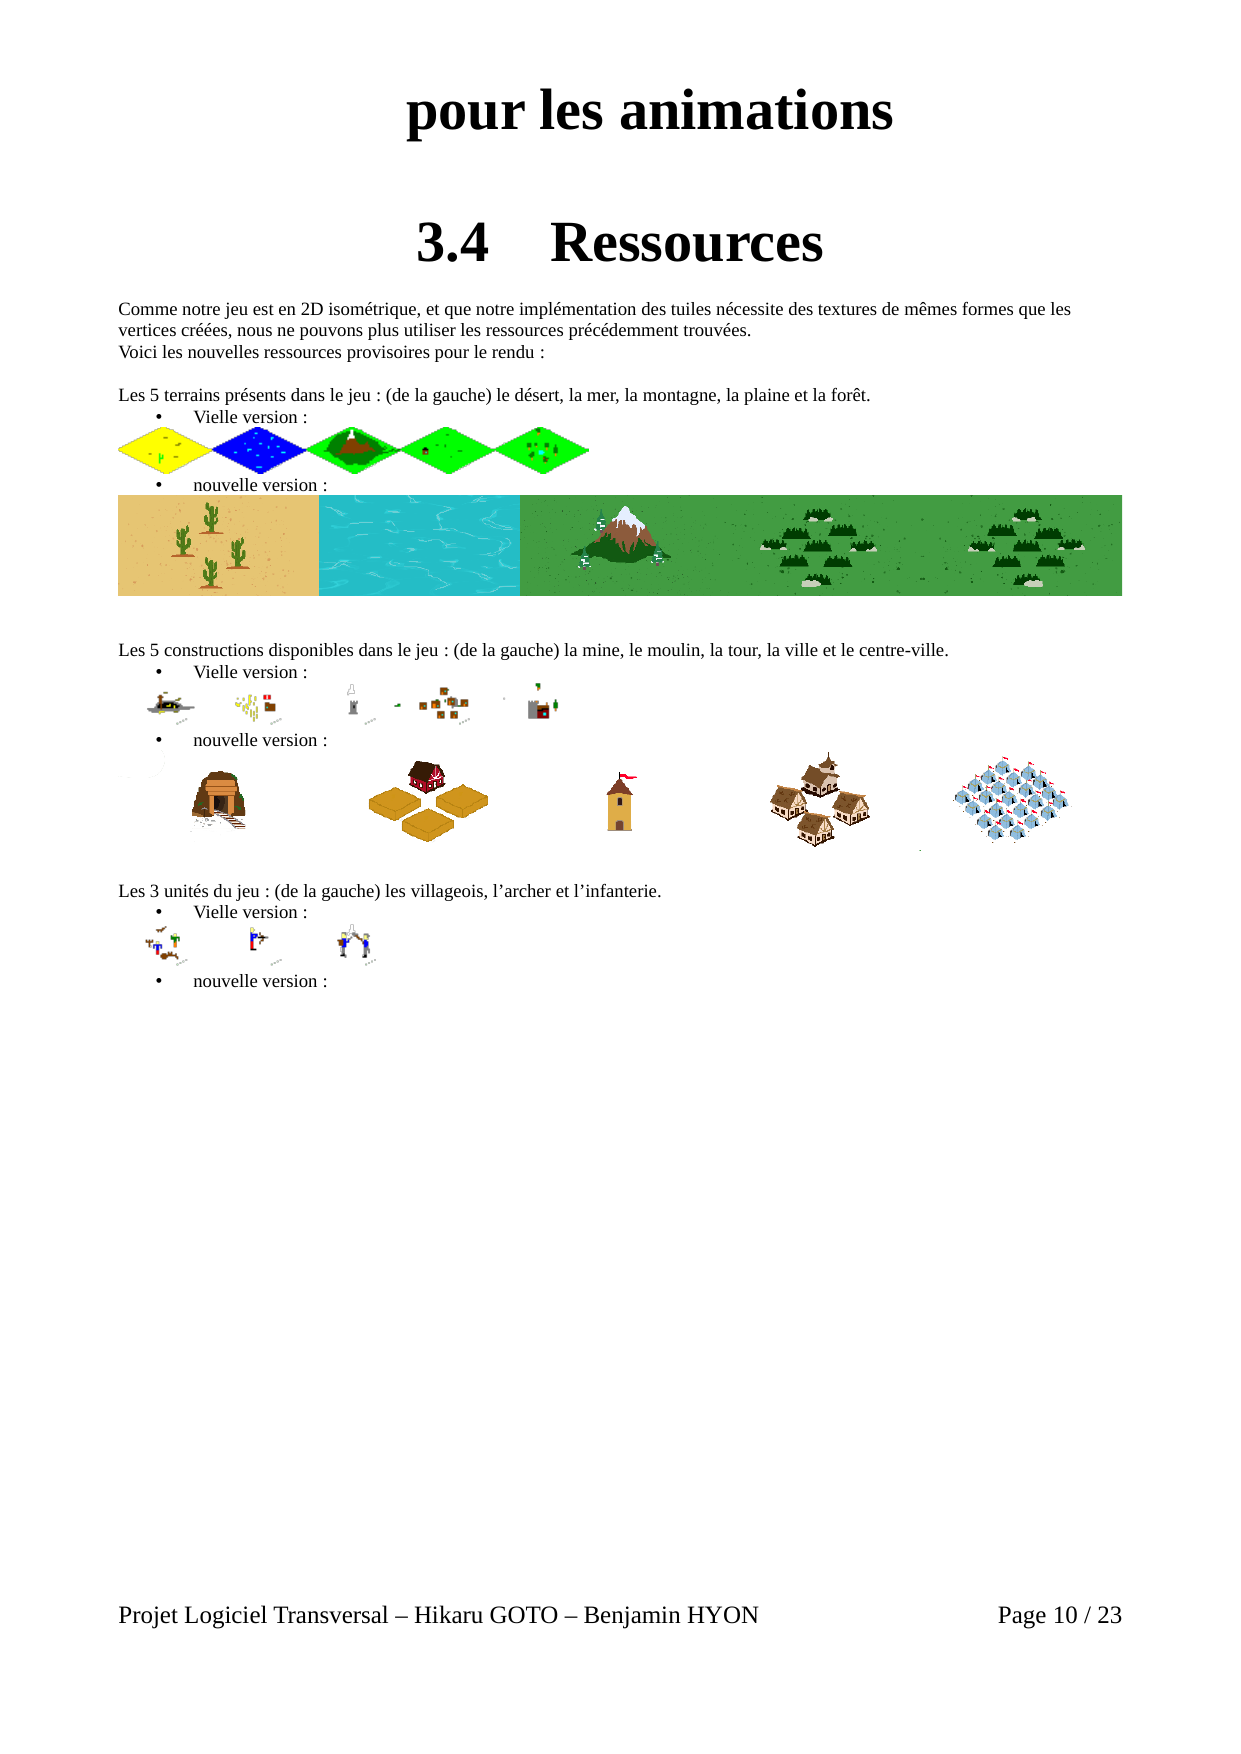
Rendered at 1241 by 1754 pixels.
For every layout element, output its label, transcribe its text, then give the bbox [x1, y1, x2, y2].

list Vielle version : [156, 661, 1122, 682]
list Vielle version : [156, 406, 1122, 427]
list nouvelle version : [156, 474, 1122, 495]
text Comme notre jeu est en 2D isométrique, et que notre implémentation des tuiles nécessite des textures de mêmes formes que les vertices créées, nous ne pouvons plus utiliser les ressources précédemment trouvées. [118, 298, 1122, 341]
picture [118, 922, 401, 970]
text Les 5 terrains présents dans le jeu : (de la gauche) le désert, la mer, la montagne, la plaine et la forêt. [118, 384, 1122, 406]
picture [118, 427, 589, 474]
text Les 5 constructions disponibles dans le jeu : (de la gauche) la mine, le moulin, la tour, la ville et le centre-ville. [118, 639, 1122, 661]
list Vielle version : [156, 901, 1122, 923]
subtitle Ressources [118, 207, 1122, 274]
picture [118, 682, 589, 729]
text Voici les nouvelles ressources provisoires pour le rendu : [118, 341, 1122, 362]
subtitle pour les animations [118, 75, 1122, 142]
list nouvelle version : [156, 729, 1122, 750]
picture [118, 495, 1123, 596]
picture [118, 750, 1123, 851]
text Les 3 unités du jeu : (de la gauche) les villageois, l’archer et l’infanterie. [118, 879, 1122, 901]
list nouvelle version : [156, 969, 1122, 991]
